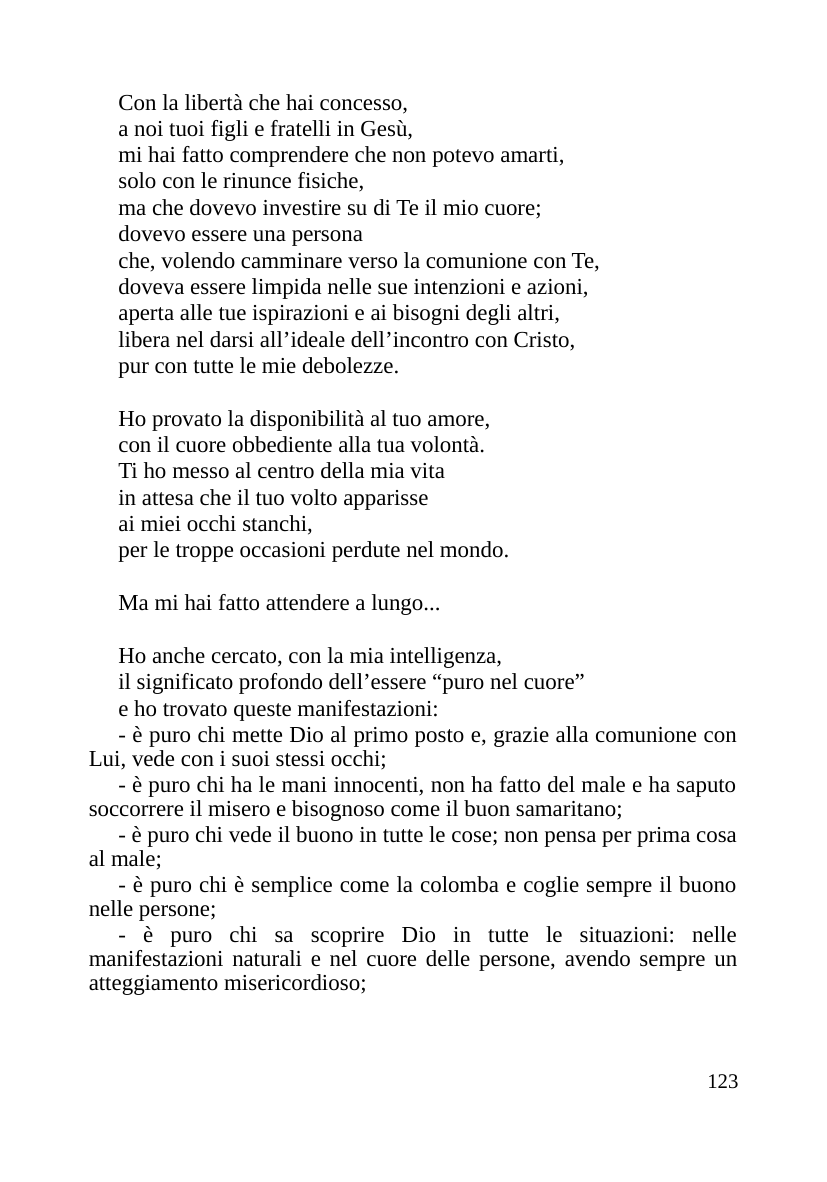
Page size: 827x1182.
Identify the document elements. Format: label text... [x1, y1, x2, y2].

text in attesa che il tuo volto apparisse [88, 484, 738, 510]
text - è puro chi è semplice come la colomba e coglie sempre il buono nelle persone; [88, 871, 738, 921]
text e ho trovato queste manifestazioni: [88, 695, 738, 721]
text Ho anche cercato, con la mia intelligenza, [88, 642, 738, 668]
text Con la libertà che hai concesso, [88, 88, 738, 115]
text - è puro chi mette Dio al primo posto e, grazie alla comunione con Lui, vede con i suoi stessi occhi; [88, 721, 738, 771]
text Ma mi hai fatto attendere a lungo... [88, 589, 738, 616]
text mi hai fatto comprendere che non potevo amarti, [88, 141, 738, 168]
text con il cuore obbediente alla tua volontà. [88, 431, 738, 457]
text che, volendo camminare verso la comunione con Te, [88, 247, 738, 273]
text Ti ho messo al centro della mia vita [88, 457, 738, 484]
text ai miei occhi stanchi, [88, 510, 738, 537]
text - è puro chi sa scoprire Dio in tutte le situazioni: nelle manifestazioni naturali e nel cuore delle persone, avendo sempre un atteggiamento misericordioso; [88, 921, 738, 995]
text il significato profondo dell’essere “puro nel cuore” [88, 668, 738, 695]
text doveva essere limpida nelle sue intenzioni e azioni, [88, 273, 738, 299]
text libera nel darsi all’ideale dell’incontro con Cristo, [88, 326, 738, 352]
text pur con tutte le mie debolezze. [88, 352, 738, 378]
text dovevo essere una persona [88, 220, 738, 247]
text Ho provato la disponibilità al tuo amore, [88, 405, 738, 431]
text solo con le rinunce fisiche, [88, 168, 738, 194]
text aperta alle tue ispirazioni e ai bisogni degli altri, [88, 299, 738, 326]
text a noi tuoi figli e fratelli in Gesù, [88, 115, 738, 141]
text - è puro chi vede il buono in tutte le cose; non pensa per prima cosa al male; [88, 821, 738, 871]
text - è puro chi ha le mani innocenti, non ha fatto del male e ha saputo soccorrere il misero e bisognoso come il buon samaritano; [88, 771, 738, 821]
text ma che dovevo investire su di Te il mio cuore; [88, 194, 738, 220]
text per le troppe occasioni perdute nel mondo. [88, 537, 738, 563]
